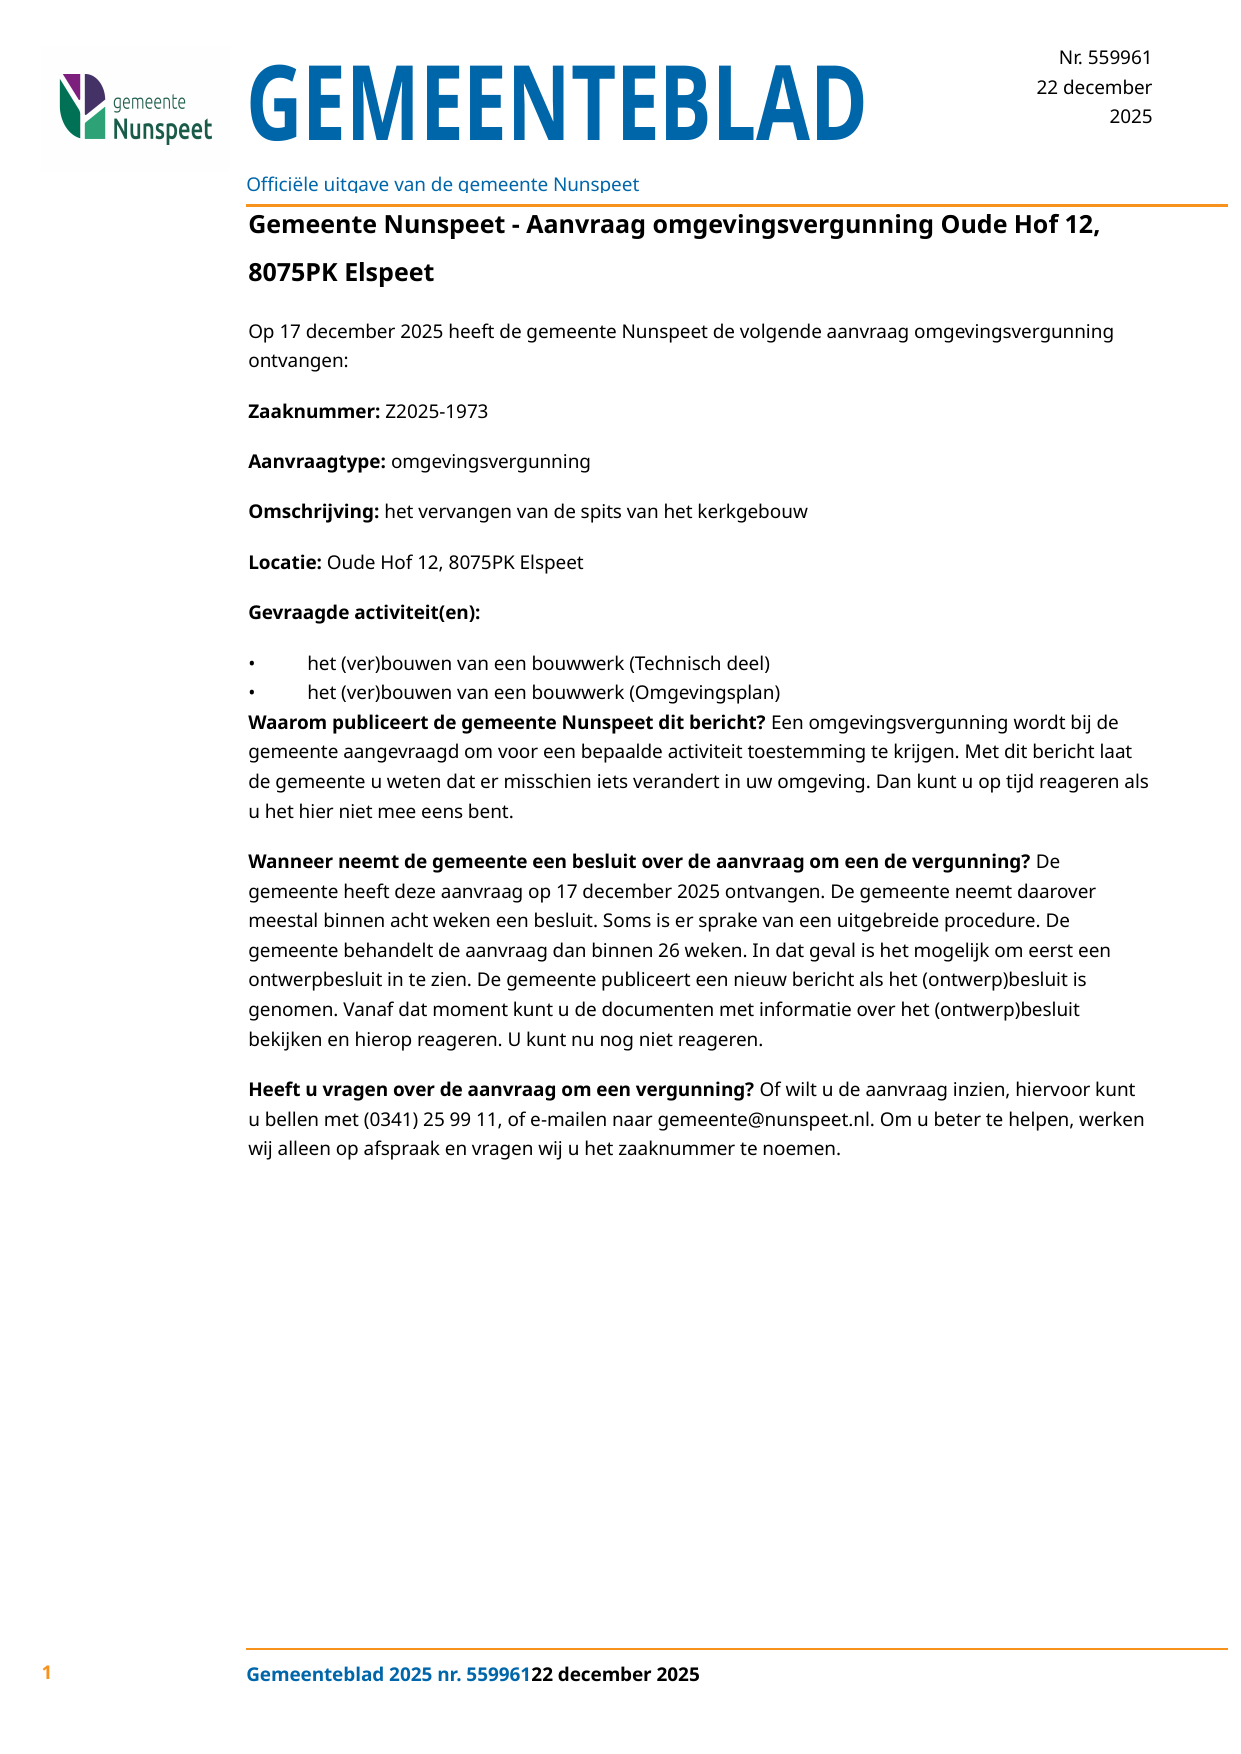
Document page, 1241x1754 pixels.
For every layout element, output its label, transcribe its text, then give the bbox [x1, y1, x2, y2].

text Locatie: Oude Hof 12, 8075PK Elspeet [248, 549, 1152, 575]
picture [41, 47, 231, 172]
list het (ver)bouwen van een bouwwerk (Technisch deel) [248, 650, 1152, 676]
text Omschrijving: het vervangen van de spits van het kerkgebouw [248, 499, 1152, 524]
text Heeft u vragen over de aanvraag om een vergunning? Of wilt u de aanvraag inzien, hiervoor kunt u bellen met (0341) 25 99 11, of e-mailen naar gemeente@nunspeet.nl. Om u beter te helpen, werken wij alleen op afspraak en vragen wij u het zaaknummer te noemen. [248, 1076, 1152, 1161]
text Op 17 december 2025 heeft de gemeente Nunspeet de volgende aanvraag omgevingsvergunning ontvangen: [248, 318, 1152, 373]
text Aanvraagtype: omgevingsvergunning [248, 448, 1152, 474]
text Wanneer neemt de gemeente een besluit over de aanvraag om een de vergunning? De gemeente heeft deze aanvraag op 17 december 2025 ontvangen. De gemeente neemt daarover meestal binnen acht weken een besluit. Soms is er sprake van een uitgebreide procedure. De gemeente behandelt de aanvraag dan binnen 26 weken. In dat geval is het mogelijk om eerst een ontwerpbesluit in te zien. De gemeente publiceert een nieuw bericht als het (ontwerp)besluit is genomen. Vanaf dat moment kunt u de documenten met informatie over het (ontwerp)besluit bekijken en hierop reageren. U kunt nu nog niet reageren. [248, 848, 1152, 1052]
list het (ver)bouwen van een bouwwerk (Omgevingsplan) [248, 679, 1152, 705]
text Waarom publiceert de gemeente Nunspeet dit bericht? Een omgevingsvergunning wordt bij de gemeente aangevraagd om voor een bepaalde activiteit toestemming te krijgen. Met dit bericht laat de gemeente u weten dat er misschien iets verandert in uw omgeving. Dan kunt u op tijd reageren als u het hier niet mee eens bent. [248, 709, 1152, 824]
text Gevraagde activiteit(en): [248, 599, 1152, 625]
text Zaaknummer: Z2025-1973 [248, 398, 1152, 424]
text Gemeente Nunspeet - Aanvraag omgevingsvergunning Oude Hof 12, 8075PK Elspeet [248, 207, 1152, 288]
